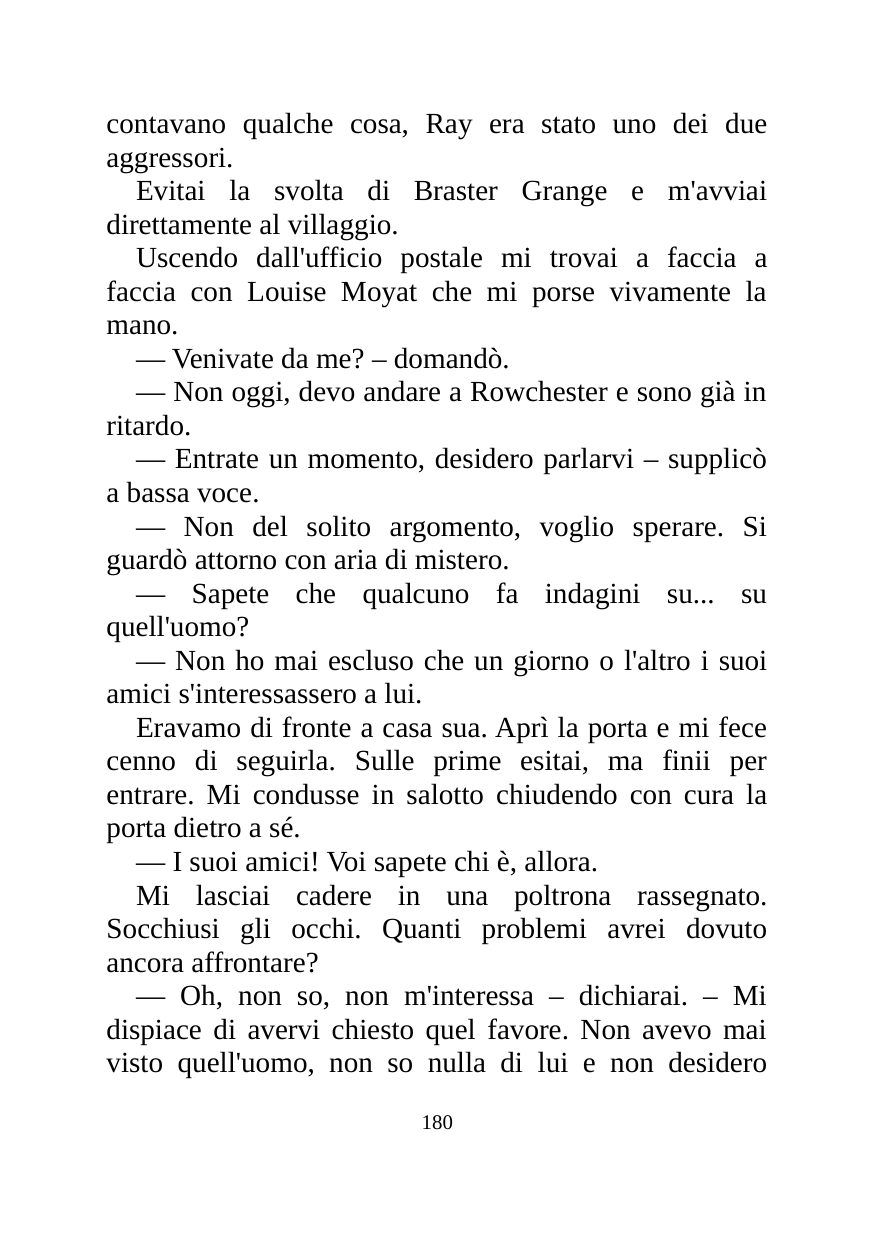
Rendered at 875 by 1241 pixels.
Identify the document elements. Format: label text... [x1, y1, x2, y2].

text — Oh, non so, non m'interessa – dichiarai. – Mi dispiace di avervi chiesto quel favore. Non avevo mai visto quell'uomo, non so nulla di lui e non desidero [106, 978, 768, 1079]
text — Non ho mai escluso che un giorno o l'altro i suoi amici s'interessassero a lui. [106, 643, 768, 710]
text Eravamo di fronte a casa sua. Aprì la porta e mi fece cenno di seguirla. Sulle prime esitai, ma finii per entrare. Mi condusse in salotto chiudendo con cura la porta dietro a sé. [106, 710, 768, 844]
text — Non del solito argomento, voglio sperare. Si guardò attorno con aria di mistero. [106, 509, 768, 576]
text Mi lasciai cadere in una poltrona rassegnato. Socchiusi gli occhi. Quanti problemi avrei dovuto ancora affrontare? [106, 878, 768, 978]
text — Sapete che qualcuno fa indagini su... su quell'uomo? [106, 576, 768, 643]
text contavano qualche cosa, Ray era stato uno dei due aggressori. [106, 106, 768, 173]
text — Venivate da me? – domandò. [106, 341, 768, 374]
text — Entrate un momento, desidero parlarvi – supplicò a bassa voce. [106, 442, 768, 509]
text Uscendo dall'ufficio postale mi trovai a faccia a faccia con Louise Moyat che mi porse vivamente la mano. [106, 240, 768, 341]
text Evitai la svolta di Braster Grange e m'avviai direttamente al villaggio. [106, 173, 768, 240]
text — I suoi amici! Voi sapete chi è, allora. [106, 844, 768, 878]
text — Non oggi, devo andare a Rowchester e sono già in ritardo. [106, 374, 768, 442]
